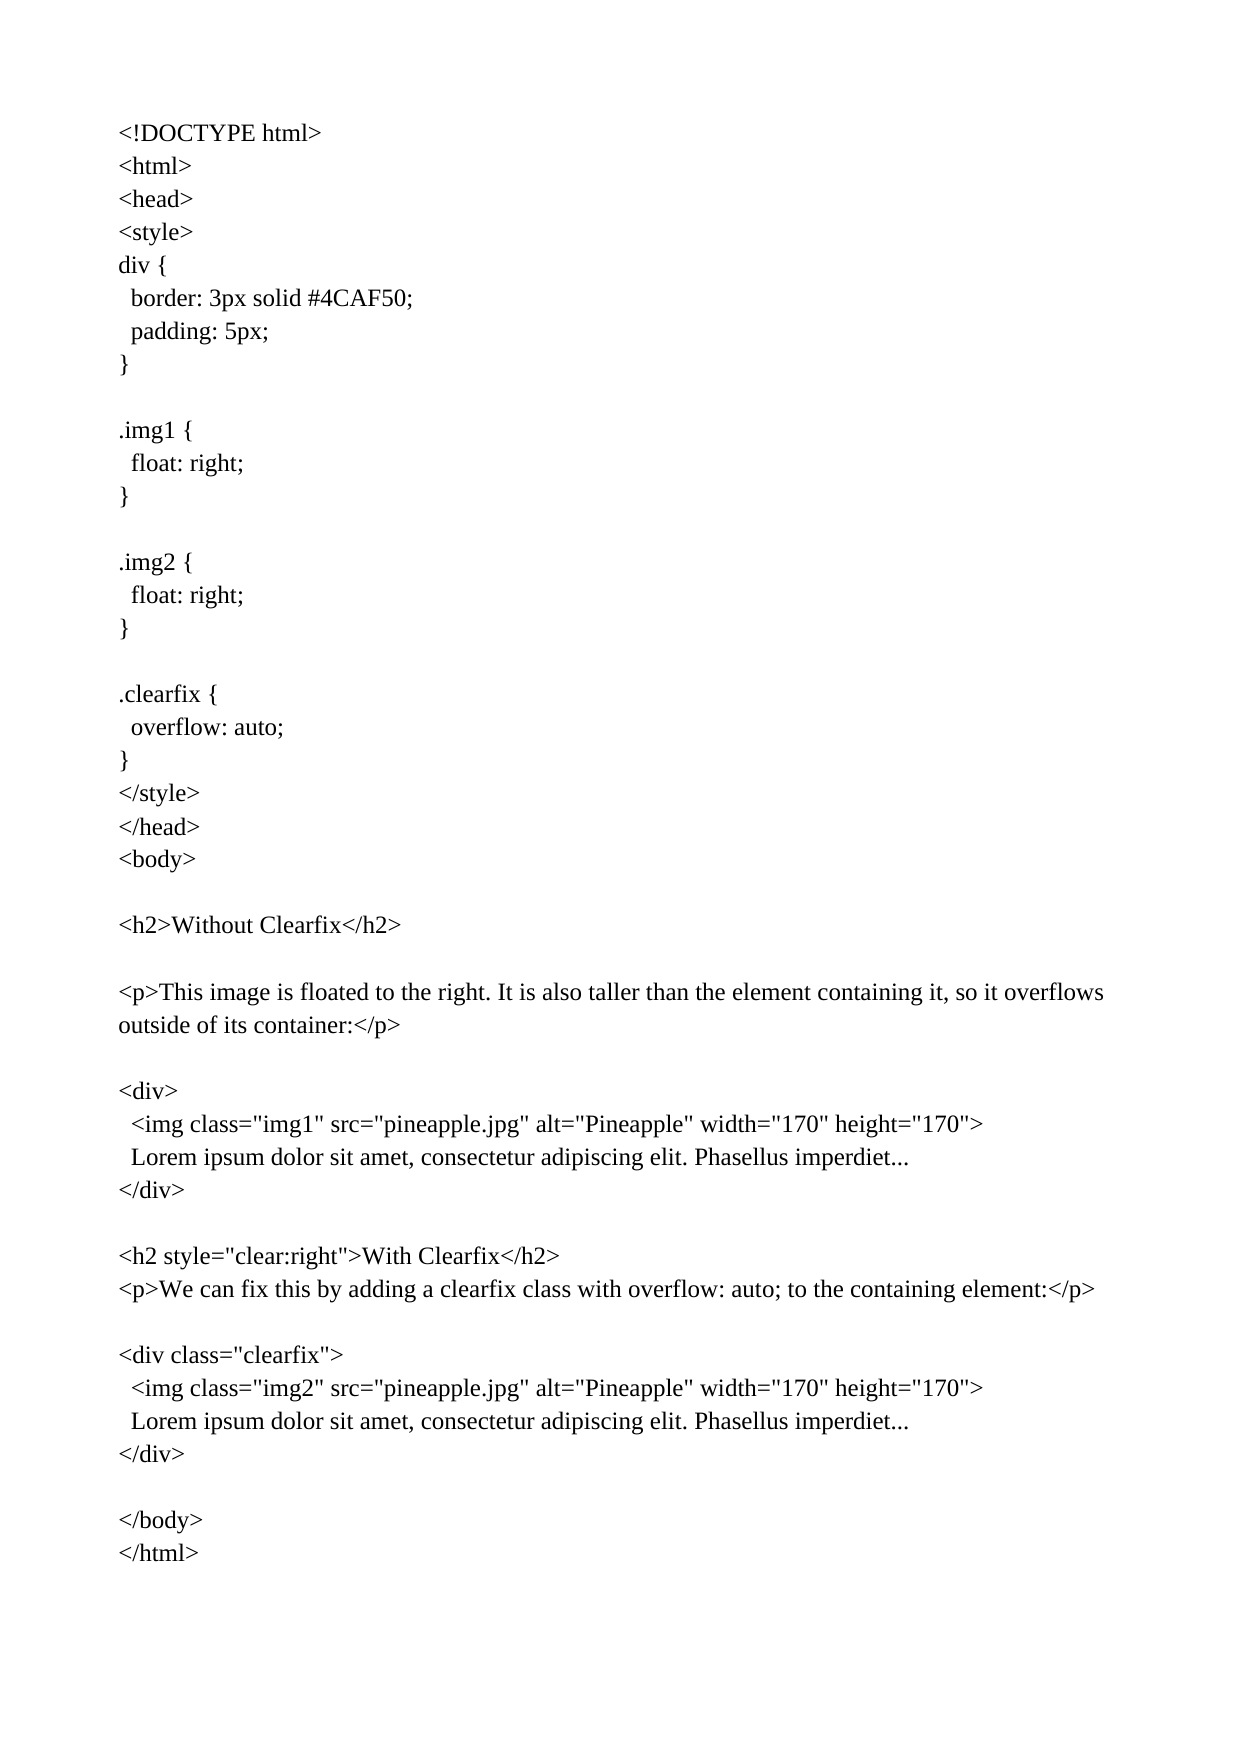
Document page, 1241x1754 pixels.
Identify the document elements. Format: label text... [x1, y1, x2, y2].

text } [118, 746, 1122, 774]
text <img class="img2" src="pineapple.jpg" alt="Pineapple" width="170" height="170"> [118, 1373, 1122, 1402]
text float: right; [118, 448, 1122, 477]
text <p>We can fix this by adding a clearfix class with overflow: auto; to the containing element:</p> [118, 1274, 1122, 1303]
text <body> [118, 844, 1122, 873]
text .img1 { [118, 415, 1122, 444]
text </html> [118, 1538, 1122, 1567]
text <!DOCTYPE html> [118, 118, 1122, 147]
text .img2 { [118, 547, 1122, 576]
text <head> [118, 184, 1122, 213]
text .clearfix { [118, 679, 1122, 708]
text <h2 style="clear:right">With Clearfix</h2> [118, 1241, 1122, 1269]
text </style> [118, 778, 1122, 807]
text padding: 5px; [118, 316, 1122, 345]
text <div class="clearfix"> [118, 1340, 1122, 1369]
text <img class="img1" src="pineapple.jpg" alt="Pineapple" width="170" height="170"> [118, 1109, 1122, 1137]
text overflow: auto; [118, 712, 1122, 741]
text </div> [118, 1439, 1122, 1468]
text <style> [118, 217, 1122, 246]
text float: right; [118, 580, 1122, 609]
text border: 3px solid #4CAF50; [118, 283, 1122, 312]
text <html> [118, 151, 1122, 180]
text } [118, 613, 1122, 642]
text div { [118, 250, 1122, 279]
text } [118, 349, 1122, 378]
text </head> [118, 812, 1122, 840]
text <h2>Without Clearfix</h2> [118, 911, 1122, 939]
text </div> [118, 1175, 1122, 1203]
text </body> [118, 1505, 1122, 1534]
text <div> [118, 1076, 1122, 1104]
text Lorem ipsum dolor sit amet, consectetur adipiscing elit. Phasellus imperdiet... [118, 1406, 1122, 1435]
text <p>This image is floated to the right. It is also taller than the element containing it, so it overflows outside of its container:</p> [118, 977, 1122, 1038]
text Lorem ipsum dolor sit amet, consectetur adipiscing elit. Phasellus imperdiet... [118, 1142, 1122, 1171]
text } [118, 481, 1122, 510]
